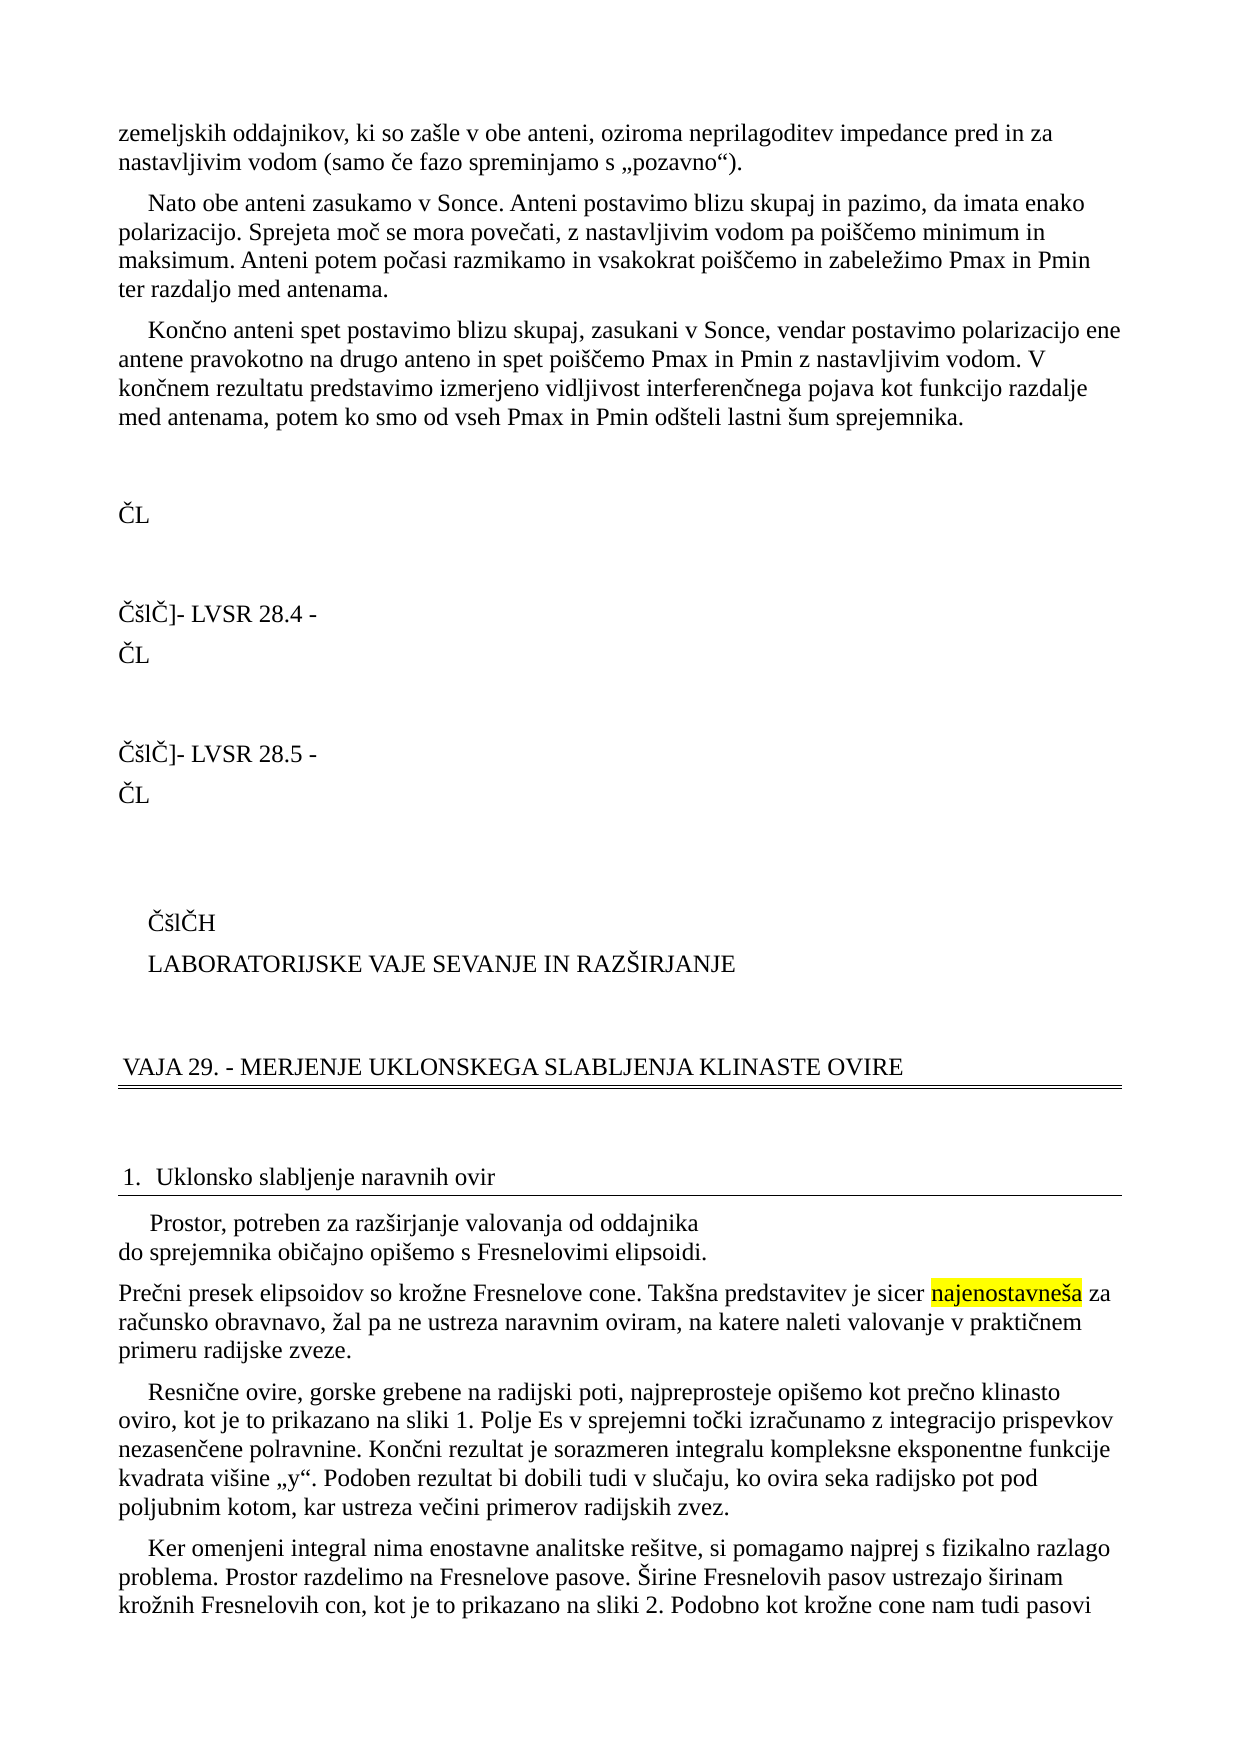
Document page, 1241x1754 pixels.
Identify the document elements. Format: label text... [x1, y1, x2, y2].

text ČšlČH [148, 908, 1122, 937]
text ČšlČ]- LVSR 28.5 - [118, 739, 1122, 768]
text Prečni presek elipsoidov so krožne Fresnelove cone. Takšna predstavitev je sicer najenostavneša za računsko obravnavo, žal pa ne ustreza naravnim oviram, na katere naleti valovanje v praktičnem primeru radijske zveze. [118, 1278, 1122, 1364]
text Ker omenjeni integral nima enostavne analitske rešitve, si pomagamo najprej s fizikalno razlago problema. Prostor razdelimo na Fresnelove pasove. Širine Fresnelovih pasov ustrezajo širinam krožnih Fresnelovih con, kot je to prikazano na sliki 2. Podobno kot krožne cone nam tudi pasovi [118, 1533, 1122, 1619]
text Prostor, potreben za razširjanje valovanja od oddajnika [118, 1208, 1122, 1237]
text ČL [118, 641, 1122, 669]
text Resnične ovire, gorske grebene na radijski poti, najpreprosteje opišemo kot prečno klinasto oviro, kot je to prikazano na sliki 1. Polje Es v sprejemni točki izračunamo z integracijo prispevkov nezasenčene polravnine. Končni rezultat je sorazmeren integralu kompleksne eksponentne funkcije kvadrata višine „y“. Podoben rezultat bi dobili tudi v slučaju, ko ovira seka radijsko pot pod poljubnim kotom, kar ustreza večini primerov radijskih zvez. [118, 1377, 1122, 1521]
text Nato obe anteni zasukamo v Sonce. Anteni postavimo blizu skupaj in pazimo, da imata enako polarizacijo. Sprejeta moč se mora povečati, z nastavljivim vodom pa poiščemo minimum in maksimum. Anteni potem počasi razmikamo in vsakokrat poiščemo in zabeležimo Pmax in Pmin ter razdaljo med antenama. [118, 188, 1122, 303]
text ČL [118, 781, 1122, 809]
text do sprejemnika običajno opišemo s Fresnelovimi elipsoidi. [118, 1237, 1122, 1266]
text LABORATORIJSKE VAJE SEVANJE IN RAZŠIRJANJE [148, 949, 1122, 978]
text ČL [118, 501, 1122, 529]
text 1. Uklonsko slabljenje naravnih ovir [118, 1158, 1122, 1195]
text VAJA 29. - MERJENJE UKLONSKEGA SLABLJENJA KLINASTE OVIRE [118, 1048, 1122, 1085]
text ČšlČ]- LVSR 28.4 - [118, 599, 1122, 628]
text zemeljskih oddajnikov, ki so zašle v obe anteni, oziroma neprilagoditev impedance pred in za nastavljivim vodom (samo če fazo spreminjamo s „pozavno“). [118, 118, 1122, 176]
text Končno anteni spet postavimo blizu skupaj, zasukani v Sonce, vendar postavimo polarizacijo ene antene pravokotno na drugo anteno in spet poiščemo Pmax in Pmin z nastavljivim vodom. V končnem rezultatu predstavimo izmerjeno vidljivost interferenčnega pojava kot funkcijo razdalje med antenama, potem ko smo od vseh Pmax in Pmin odšteli lastni šum sprejemnika. [118, 316, 1122, 431]
